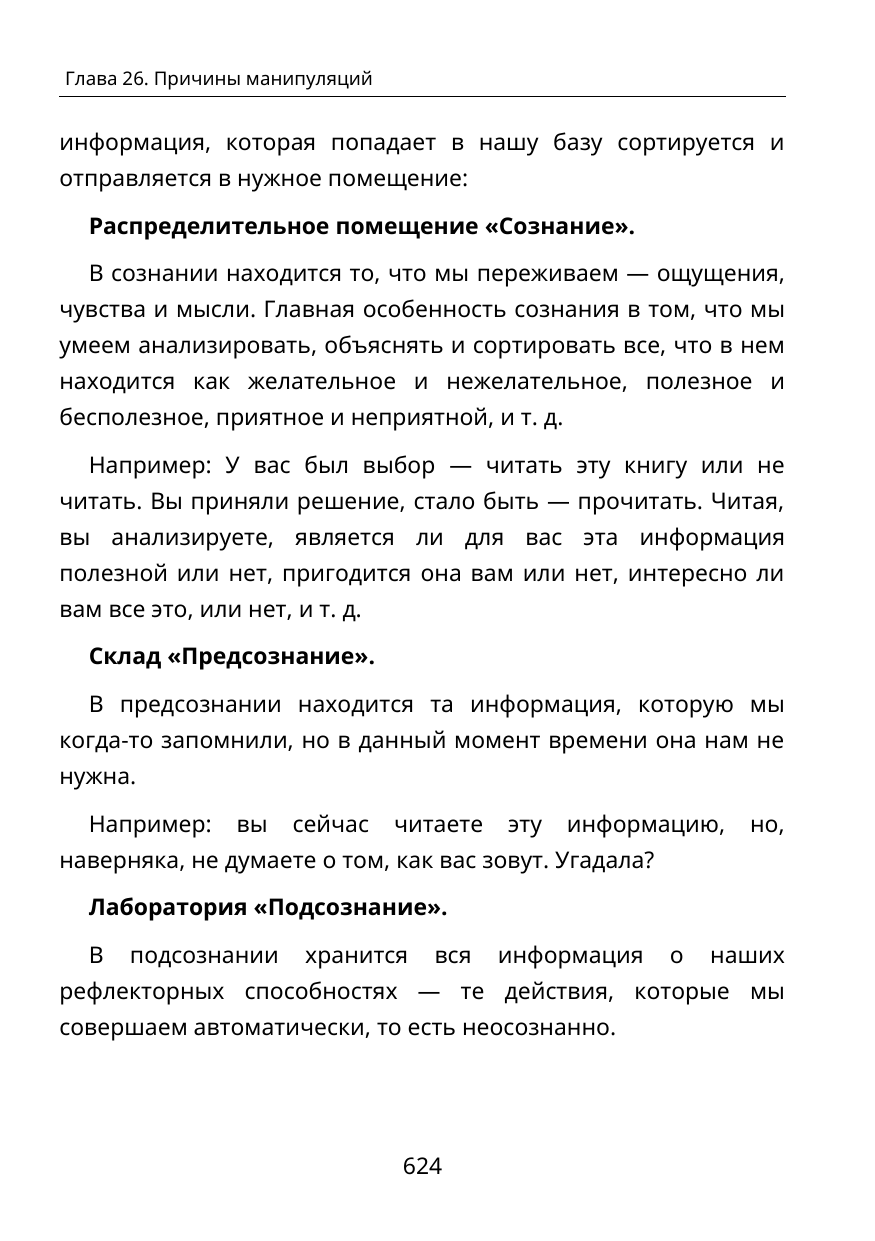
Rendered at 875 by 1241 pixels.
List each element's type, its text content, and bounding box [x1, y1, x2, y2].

text В сознании находится то, что мы переживаем — ощущения, чувства и мысли. Главная особенность сознания в том, что мы умеем анализировать, объяснять и сортировать все, что в нем находится как желательное и нежелательное, полезное и бесполезное, приятное и неприятной, и т. д. [59, 257, 786, 432]
text информация, которая попадает в нашу базу сортируется и отправляется в нужное помещение: [59, 126, 786, 193]
text Лаборатория «Подсознание». [59, 891, 786, 922]
text Склад «Предсознание». [59, 640, 786, 672]
text Например: У вас был выбор — читать эту книгу или не читать. Вы приняли решение, стало быть — прочитать. Читая, вы анализируете, является ли для вас эта информация полезной или нет, пригодится она вам или нет, интересно ли вам все это, или нет, и т. д. [59, 449, 786, 624]
text Распределительное помещение «Сознание». [59, 210, 786, 241]
text В подсознании хранится вся информация о наших рефлекторных способностях — те действия, которые мы совершаем автоматически, то есть неосознанно. [59, 939, 786, 1042]
text В предсознании находится та информация, которую мы когда-то запомнили, но в данный момент времени она нам не нужна. [59, 688, 786, 791]
text Например: вы сейчас читаете эту информацию, но, наверняка, не думаете о том, как вас зовут. Угадала? [59, 808, 786, 875]
